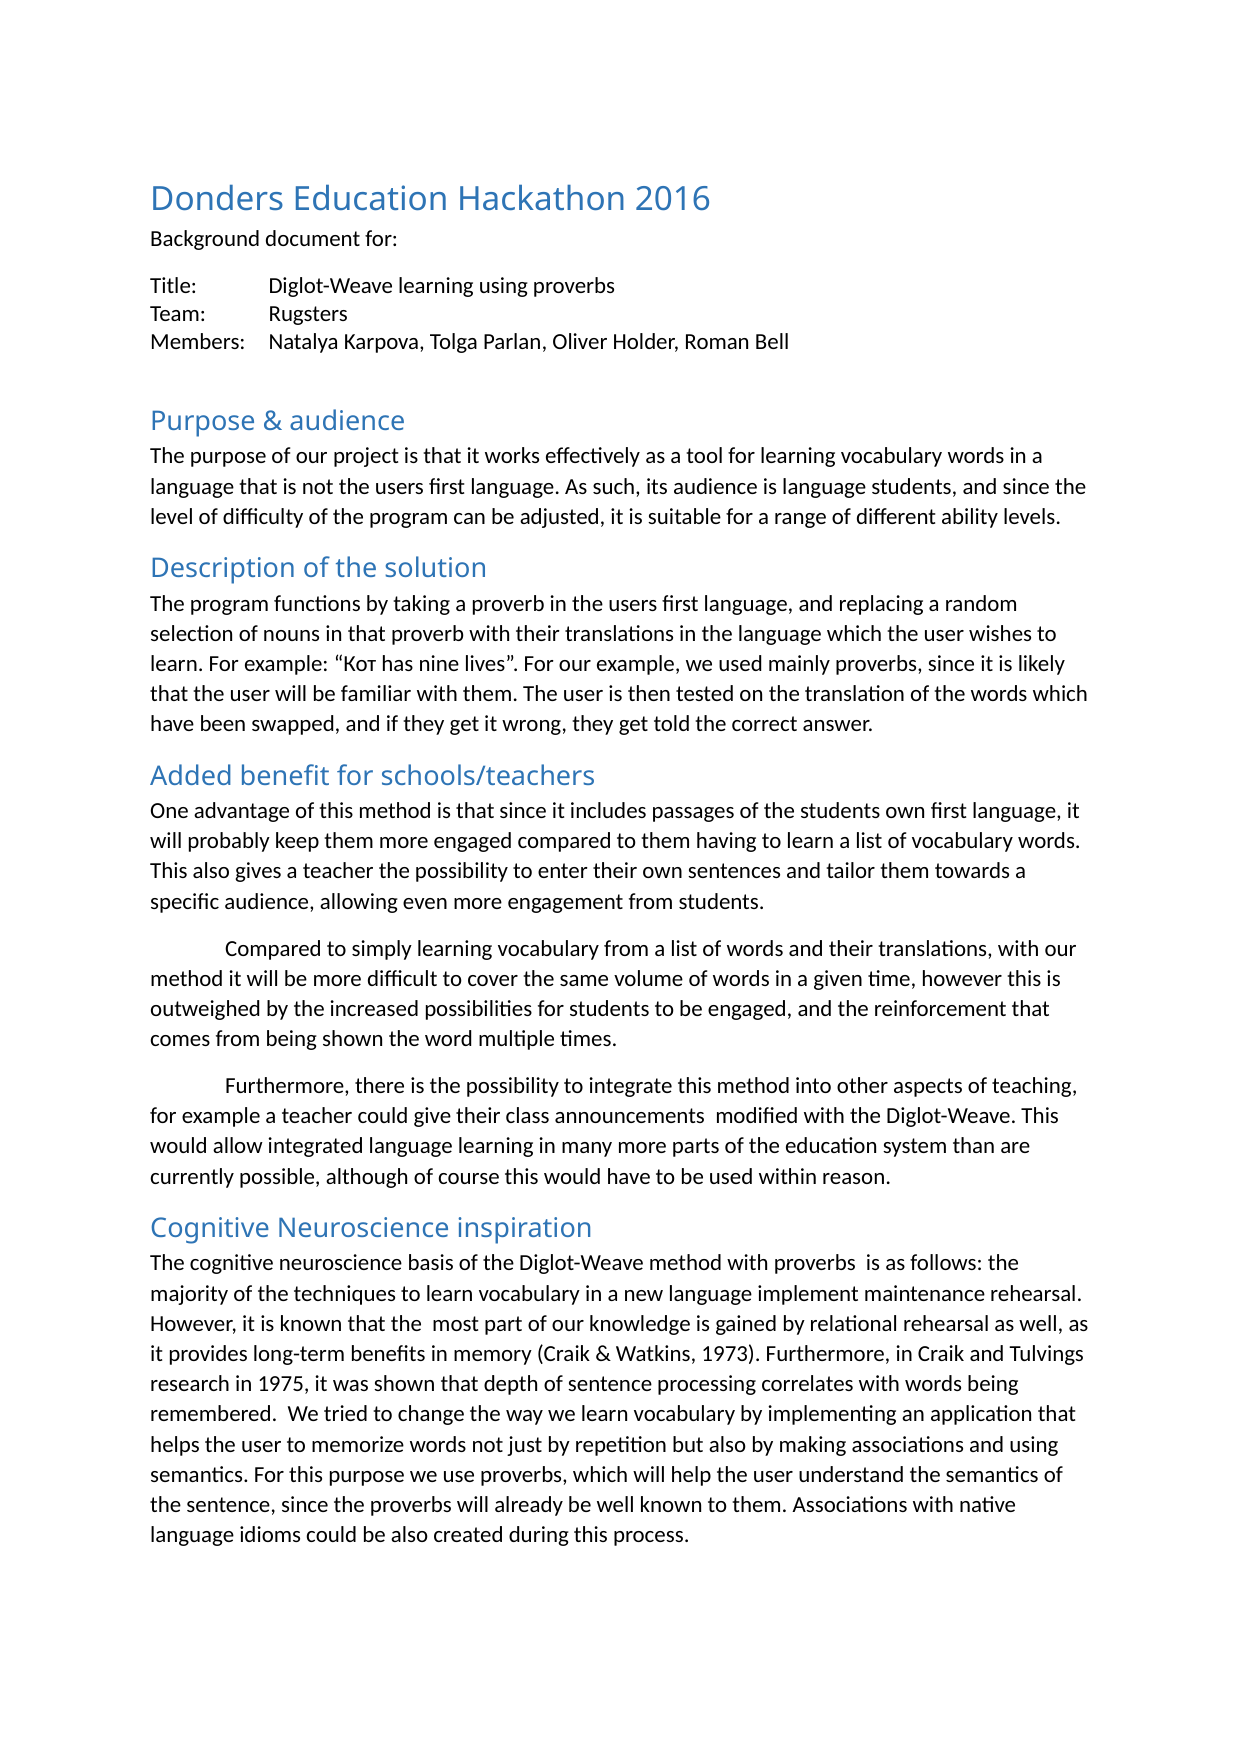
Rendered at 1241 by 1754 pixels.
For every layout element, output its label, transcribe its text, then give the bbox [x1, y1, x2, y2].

table_header Diglot-Weave learning using proverbs [257, 271, 1079, 299]
subtitle Added benefit for schools/teachers [150, 756, 1090, 793]
subtitle Description of the solution [150, 549, 1090, 586]
table_cell Members: [139, 327, 257, 355]
subtitle Purpose & audience [150, 402, 1090, 439]
table_cell Rugsters [257, 299, 1079, 327]
text The program functions by taking a proverb in the users first language, and replacing a random selection of nouns in that proverb with their translations in the language which the user wishes to learn. For example: “Кот has nine lives”. For our example, we used mainly proverbs, since it is likely that the user will be familiar with them. The user is then tested on the translation of the words which have been swapped, and if they get it wrong, they get told the correct answer. [150, 589, 1090, 737]
text Furthermore, there is the possibility to integrate this method into other aspects of teaching, for example a teacher could give their class announcements modified with the Diglot-Weave. This would allow integrated language learning in many more parts of the education system than are currently possible, although of course this would have to be used within reason. [150, 1071, 1090, 1190]
subtitle Cognitive Neuroscience inspiration [150, 1209, 1090, 1246]
text Background document for: [150, 224, 1090, 252]
table_cell Natalya Karpova, Tolga Parlan, Oliver Holder, Roman Bell [257, 327, 1079, 355]
table_header Title: [139, 271, 257, 299]
text Compared to simply learning vocabulary from a list of words and their translations, with our method it will be more difficult to cover the same volume of words in a given time, however this is outweighed by the increased possibilities for students to be engaged, and the reinforcement that comes from being shown the word multiple times. [150, 934, 1090, 1052]
text One advantage of this method is that since it includes passages of the students own first language, it will probably keep them more engaged compared to them having to learn a list of vocabulary words. This also gives a teacher the possibility to enter their own sentences and tailor them towards a specific audience, allowing even more engagement from students. [150, 796, 1090, 915]
table_cell Team: [139, 299, 257, 327]
subtitle Donders Education Hackathon 2016 [150, 175, 1090, 220]
text The purpose of our project is that it works effectively as a tool for learning vocabulary words in a language that is not the users first language. As such, its audience is language students, and since the level of difficulty of the program can be adjusted, it is suitable for a range of different ability levels. [150, 442, 1090, 530]
text The cognitive neuroscience basis of the Diglot-Weave method with proverbs is as follows: the majority of the techniques to learn vocabulary in a new language implement maintenance rehearsal. However, it is known that the most part of our knowledge is gained by relational rehearsal as well, as it provides long-term benefits in memory (Craik & Watkins, 1973). Furthermore, in Craik and Tulvings research in 1975, it was shown that depth of sentence processing correlates with words being remembered. We tried to change the way we learn vocabulary by implementing an application that helps the user to memorize words not just by repetition but also by making associations and using semantics. For this purpose we use proverbs, which will help the user understand the semantics of the sentence, since the proverbs will already be well known to them. Associations with native language idioms could be also created during this process. [150, 1248, 1090, 1548]
